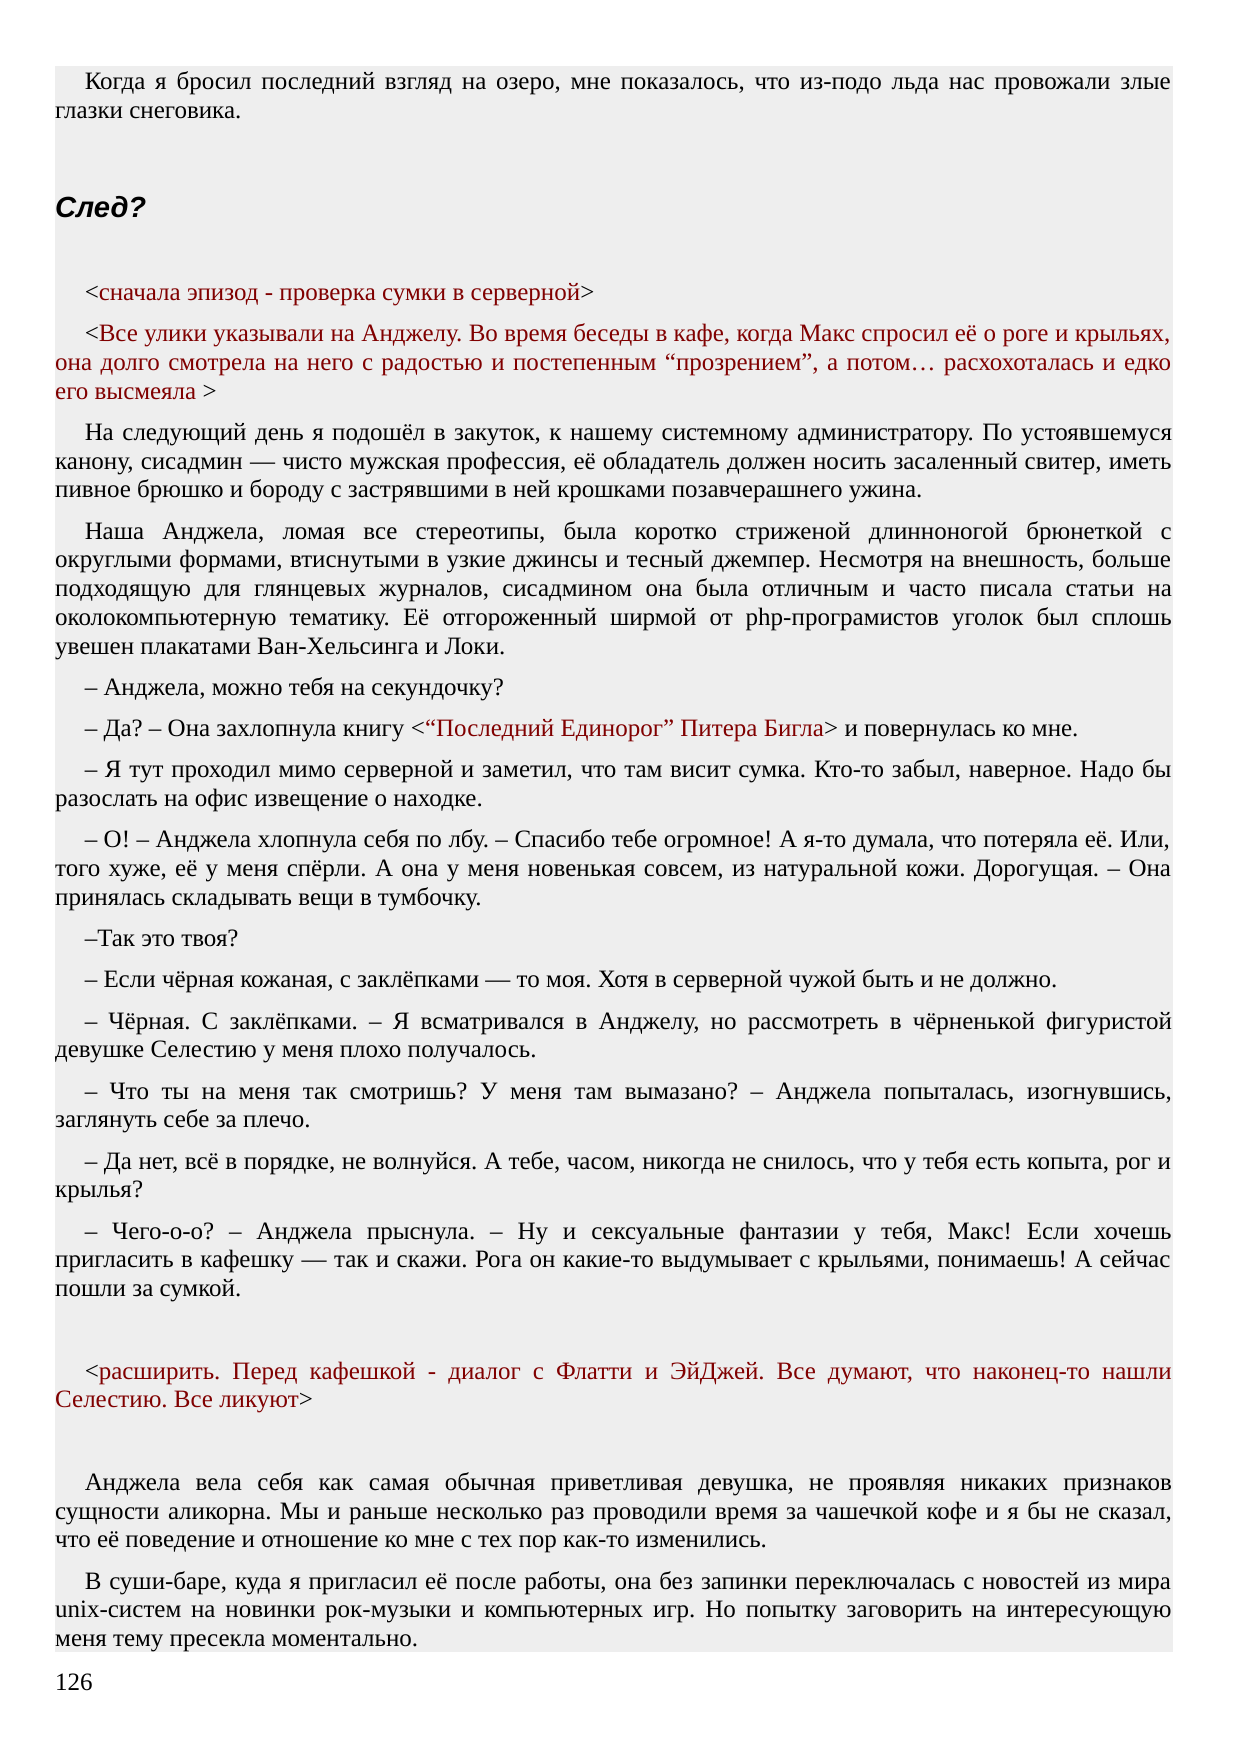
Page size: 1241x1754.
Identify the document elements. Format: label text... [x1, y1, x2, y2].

text <расширить. Перед кафешкой - диалог с Флатти и ЭйДжей. Все думают, что наконец-то нашли Селестию. Все ликуют> [55, 1356, 1173, 1413]
text – Анджела, можно тебя на секундочку? [55, 672, 1173, 701]
text – О! – Анджела хлопнула себя по лбу. – Спасибо тебе огромное! А я-то думала, что потеряла её. Или, того хуже, её у меня спёрли. А она у меня новенькая совсем, из натуральной кожи. Дорогущая. – Она принялась складывать вещи в тумбочку. [55, 824, 1173, 911]
text –Так это твоя? [55, 923, 1173, 952]
text На следующий день я подошёл в закуток, к нашему системному администратору. По устоявшемуся канону, сисадмин — чисто мужская профессия, её обладатель должен носить засаленный свитер, иметь пивное брюшко и бороду с застрявшими в ней крошками позавчерашнего ужина. [55, 417, 1173, 503]
text Когда я бросил последний взгляд на озеро, мне показалось, что из-подо льда нас провожали злые глазки снеговика. [55, 66, 1173, 123]
text <Все улики указывали на Анджелу. Во время беседы в кафе, когда Макс спросил её о роге и крыльях, она долго смотрела на него с радостью и постепенным “прозрением”, а потом… расхохоталась и едко его высмеяла > [55, 318, 1173, 404]
text – Да? – Она захлопнула книгу <“Последний Единорог” Питера Бигла> и повернулась ко мне. [55, 713, 1173, 742]
text Анджела вела себя как самая обычная приветливая девушка, не проявляя никаких признаков сущности аликорна. Мы и раньше несколько раз проводили время за чашечкой кофе и я бы не сказал, что её поведение и отношение ко мне с тех пор как-то изменились. [55, 1467, 1173, 1553]
text – Чёрная. С заклёпками. – Я всматривался в Анджелу, но рассмотреть в чёрненькой фигуристой девушке Селестию у меня плохо получалось. [55, 1006, 1173, 1063]
text – Я тут проходил мимо серверной и заметил, что там висит сумка. Кто-то забыл, наверное. Надо бы разослать на офис извещение о находке. [55, 754, 1173, 812]
text – Да нет, всё в порядке, не волнуйся. А тебе, часом, никогда не снилось, что у тебя есть копыта, рог и крылья? [55, 1146, 1173, 1203]
text Наша Анджела, ломая все стереотипы, была коротко стриженой длинноногой брюнеткой с округлыми формами, втиснутыми в узкие джинсы и тесный джемпер. Несмотря на внешность, больше подходящую для глянцевых журналов, сисадмином она была отличным и часто писала статьи на околокомпьютерную тематику. Её отгороженный ширмой от php-програмистов уголок был сплошь увешен плакатами Ван-Хельсинга и Локи. [55, 516, 1173, 659]
text В суши-баре, куда я пригласил её после работы, она без запинки переключалась с новостей из мира unix-систем на новинки рок-музыки и компьютерных игр. Но попытку заговорить на интересующую меня тему пресекла моментально. [55, 1566, 1173, 1652]
text – Чего-о-о? – Анджела прыснула. – Ну и сексуальные фантазии у тебя, Макс! Если хочешь пригласить в кафешку — так и скажи. Рога он какие-то выдумывает с крыльями, понимаешь! А сейчас пошли за сумкой. [55, 1216, 1173, 1302]
text – Что ты на меня так смотришь? У меня там вымазано? – Анджела попыталась, изогнувшись, заглянуть себе за плечо. [55, 1076, 1173, 1133]
subtitle След? [55, 190, 1173, 223]
text <сначала эпизод - проверка сумки в серверной> [55, 277, 1173, 306]
text – Если чёрная кожаная, с заклёпками — то моя. Хотя в серверной чужой быть и не должно. [55, 964, 1173, 993]
